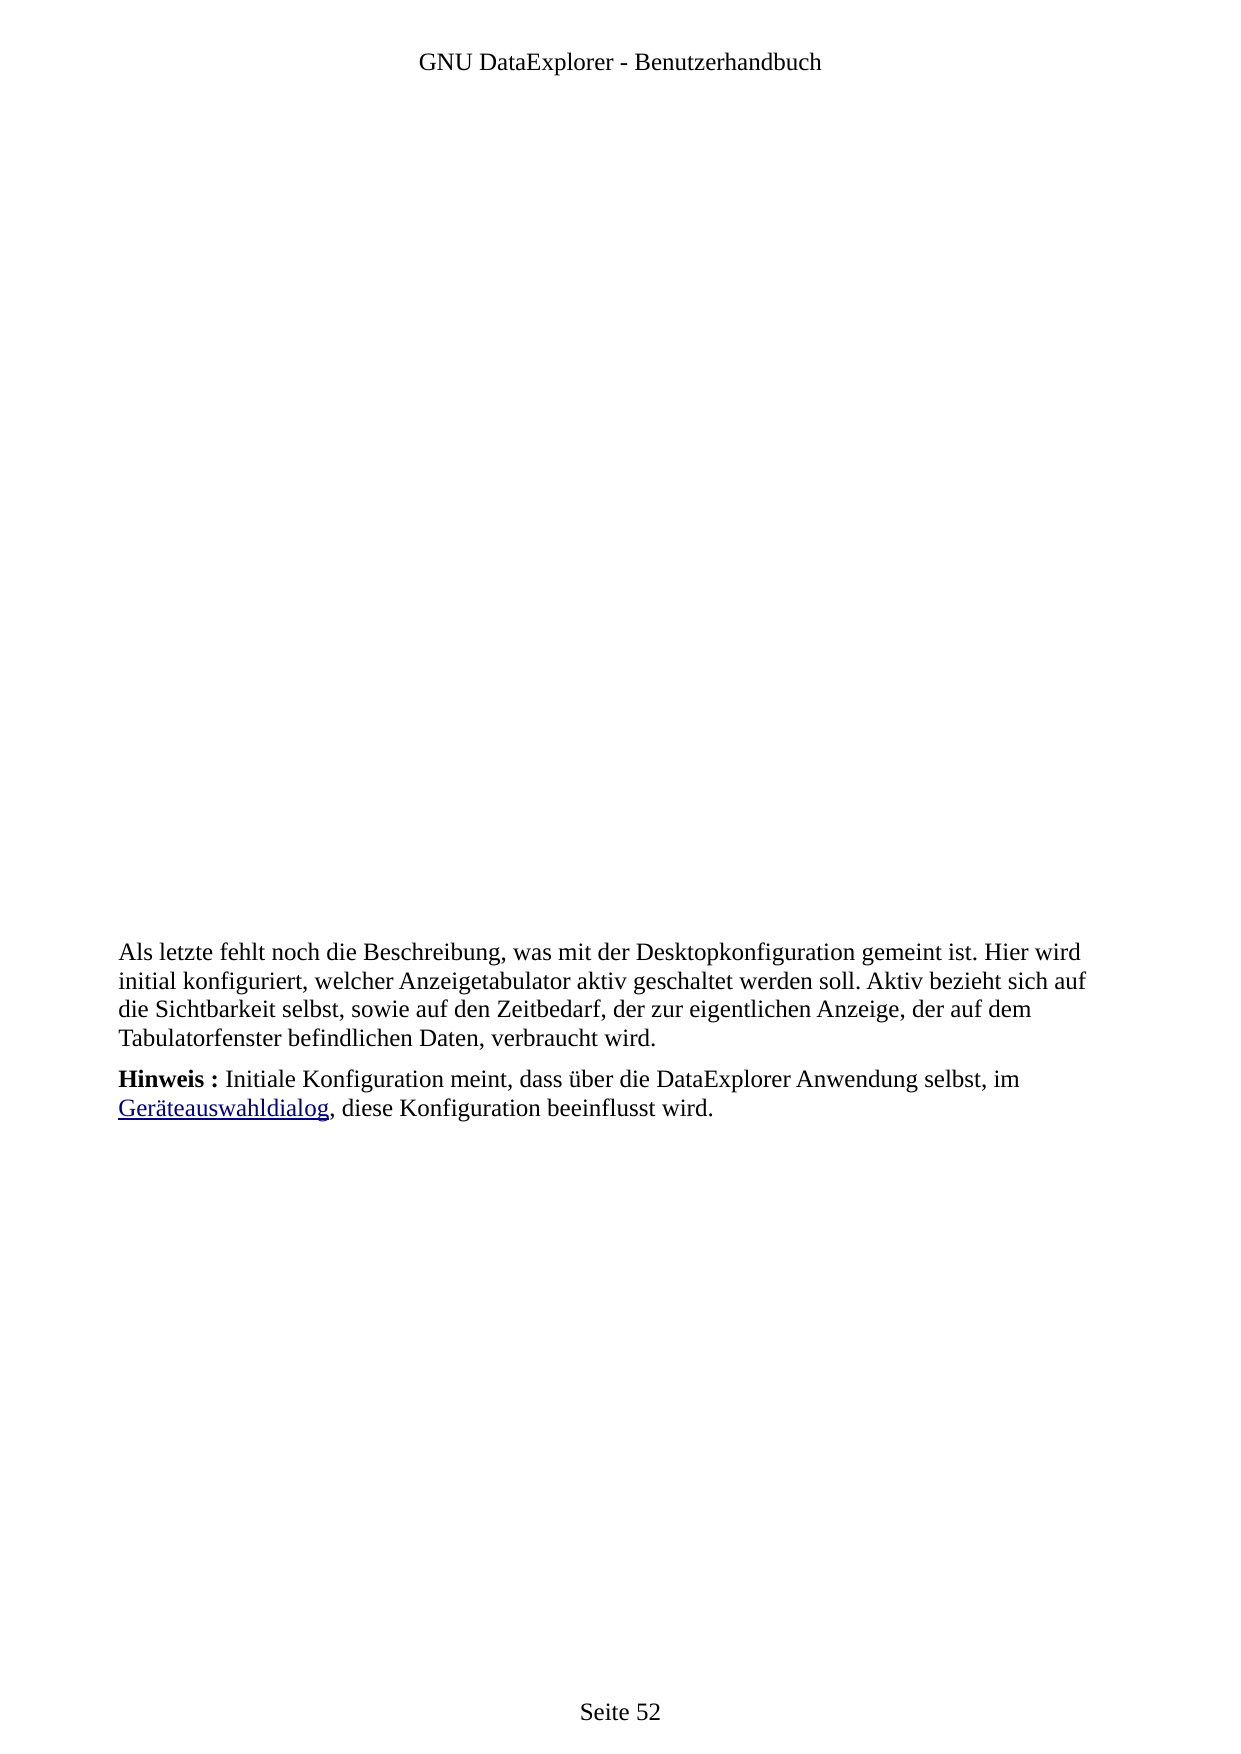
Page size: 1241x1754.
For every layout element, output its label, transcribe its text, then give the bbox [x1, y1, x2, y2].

text Hinweis : Initiale Konfiguration meint, dass über die DataExplorer Anwendung selbst, im Geräteauswahldialog, diese Konfiguration beeinflusst wird. [118, 1064, 1122, 1122]
text Als letzte fehlt noch die Beschreibung, was mit der Desktopkonfiguration gemeint ist. Hier wird initial konfiguriert, welcher Anzeigetabulator aktiv geschaltet werden soll. Aktiv bezieht sich auf die Sichtbarkeit selbst, sowie auf den Zeitbedarf, der zur eigentlichen Anzeige, der auf dem Tabulatorfenster befindlichen Daten, verbraucht wird. [118, 579, 1122, 1052]
